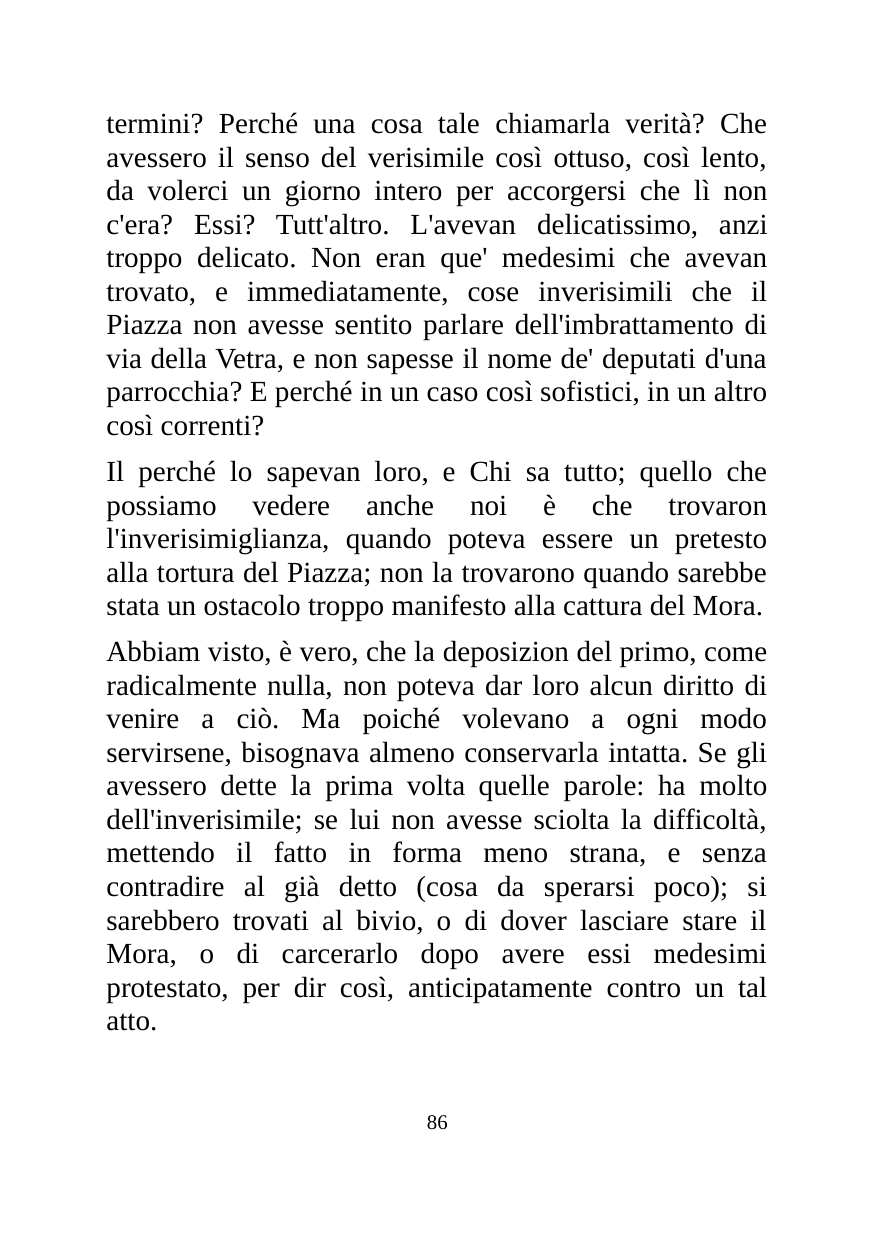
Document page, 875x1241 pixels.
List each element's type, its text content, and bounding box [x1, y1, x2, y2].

text Il perché lo sapevan loro, e Chi sa tutto; quello che possiamo vedere anche noi è che trovaron l'inverisimiglianza, quando poteva essere un pretesto alla tortura del Piazza; non la trovarono quando sarebbe stata un ostacolo troppo manifesto alla cattura del Mora. [106, 454, 768, 622]
text Abbiam visto, è vero, che la deposizion del primo, come radicalmente nulla, non poteva dar loro alcun diritto di venire a ciò. Ma poiché volevano a ogni modo servirsene, bisognava almeno conservarla intatta. Se gli avessero dette la prima volta quelle parole: ha molto dell'inverisimile; se lui non avesse sciolta la difficoltà, mettendo il fatto in forma meno strana, e senza contradire al già detto (cosa da sperarsi poco); si sarebbero trovati al bivio, o di dover lasciare stare il Mora, o di carcerarlo dopo avere essi medesimi protestato, per dir così, anticipatamente contro un tal atto. [106, 634, 768, 1037]
text termini? Perché una cosa tale chiamarla verità? Che avessero il senso del verisimile così ottuso, così lento, da volerci un giorno intero per accorgersi che lì non c'era? Essi? Tutt'altro. L'avevan delicatissimo, anzi troppo delicato. Non eran que' medesimi che avevan trovato, e immediatamente, cose inverisimili che il Piazza non avesse sentito parlare dell'imbrattamento di via della Vetra, e non sapesse il nome de' deputati d'una parrocchia? E perché in un caso così sofistici, in un altro così correnti? [106, 106, 768, 442]
